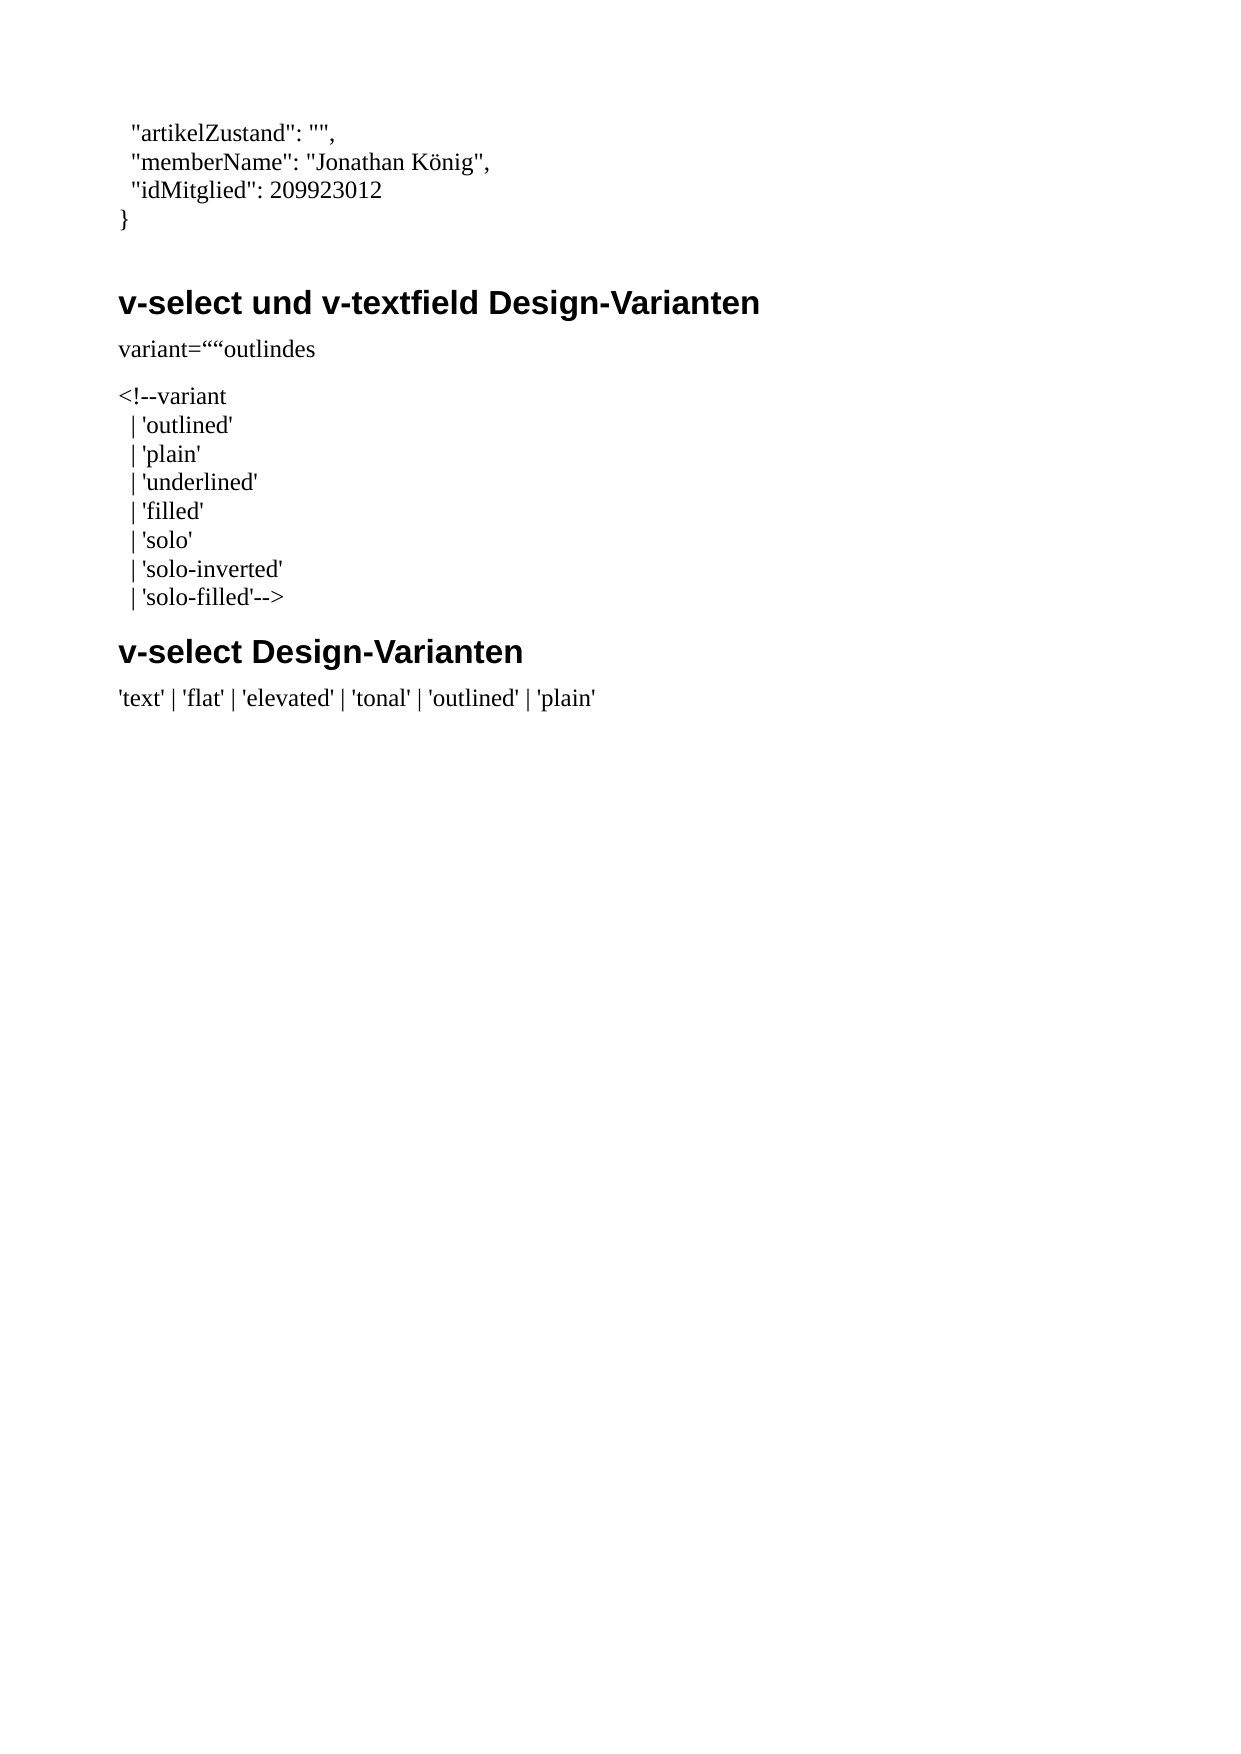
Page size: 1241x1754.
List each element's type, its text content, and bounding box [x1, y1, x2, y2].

text | 'solo-filled'--> [118, 582, 1122, 611]
text | 'filled' [118, 496, 1122, 525]
text | 'solo' [118, 525, 1122, 554]
text "memberName": "Jonathan König", [118, 147, 1122, 176]
text <!--variant [118, 381, 1122, 410]
text | 'underlined' [118, 467, 1122, 496]
text "artikelZustand": "", [118, 118, 1122, 147]
subtitle v-select und v-textfield Design-Varianten [118, 283, 1122, 321]
text } [118, 204, 1122, 233]
text "idMitglied": 209923012 [118, 176, 1122, 204]
text variant=““outlindes [118, 334, 1122, 362]
text | 'outlined' [118, 410, 1122, 439]
subtitle v-select Design-Varianten [118, 632, 1122, 671]
text 'text' | 'flat' | 'elevated' | 'tonal' | 'outlined' | 'plain' [118, 683, 1122, 712]
text | 'plain' [118, 439, 1122, 467]
text | 'solo-inverted' [118, 554, 1122, 582]
